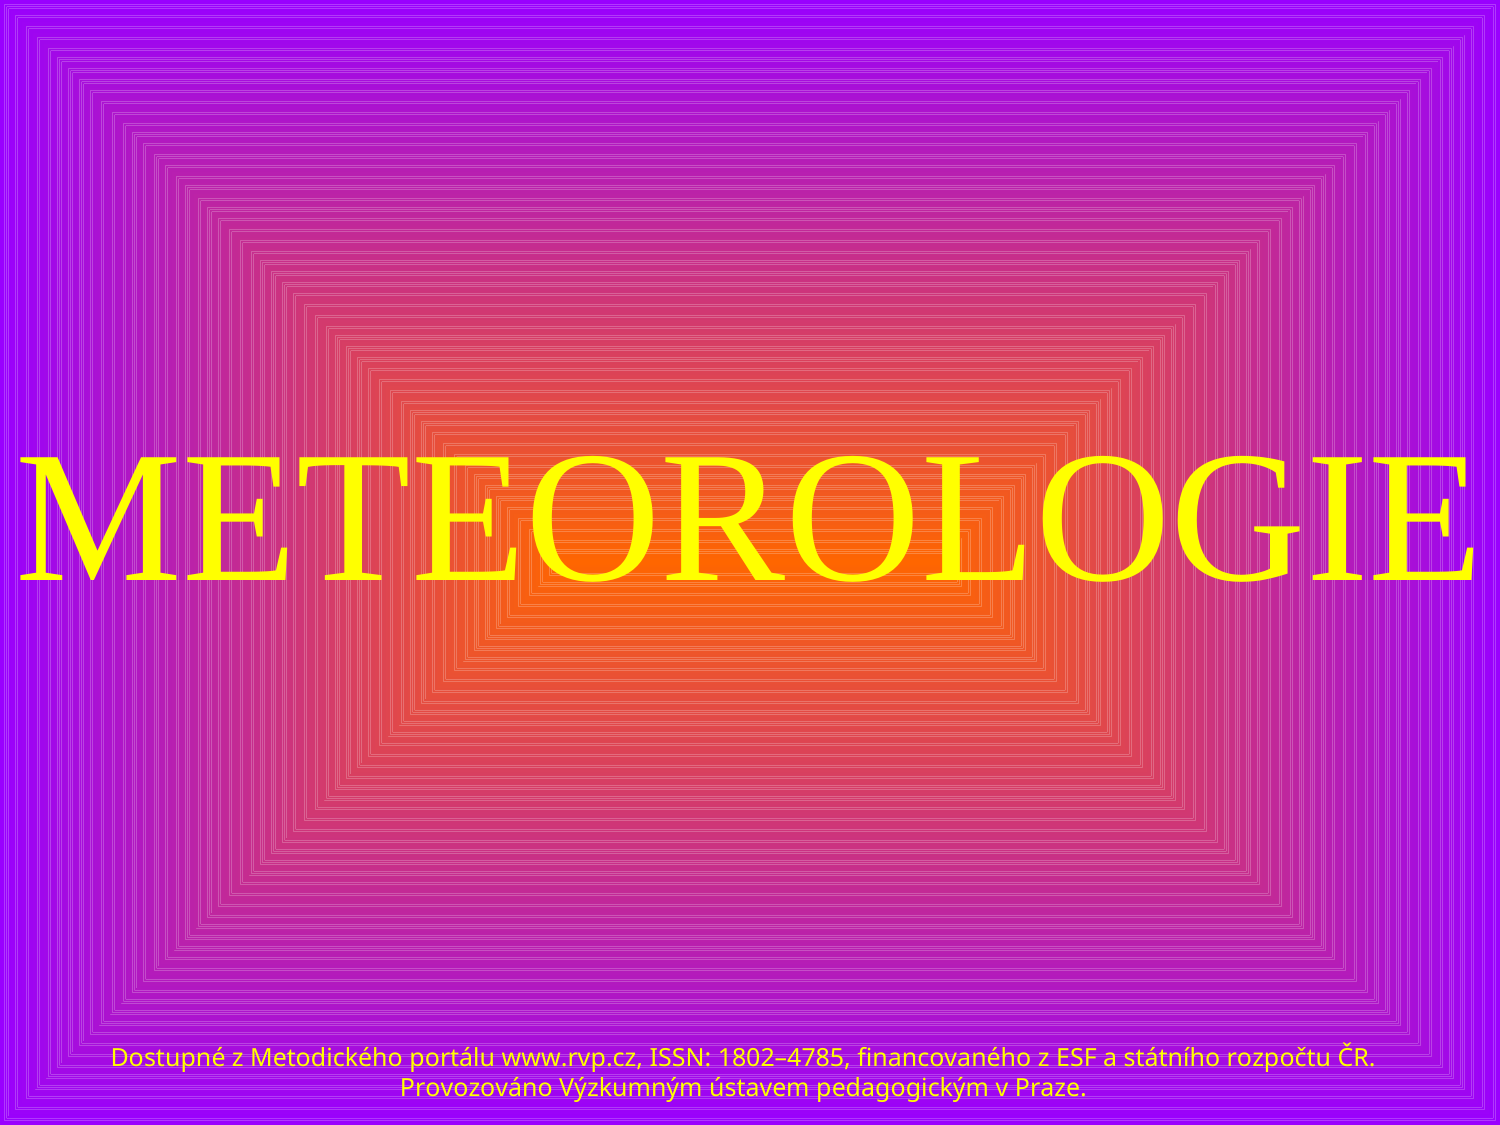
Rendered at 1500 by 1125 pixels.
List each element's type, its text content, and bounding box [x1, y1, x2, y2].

text_box METEOROLOGIE [0, 385, 1500, 626]
text_box Dostupné z Metodického portálu www.rvp.cz, ISSN: 1802–4785, financovaného z ESF a státního rozpočtu ČR. Provozováno Výzkumným ústavem pedagogickým v Praze. [35, 1041, 1454, 1102]
